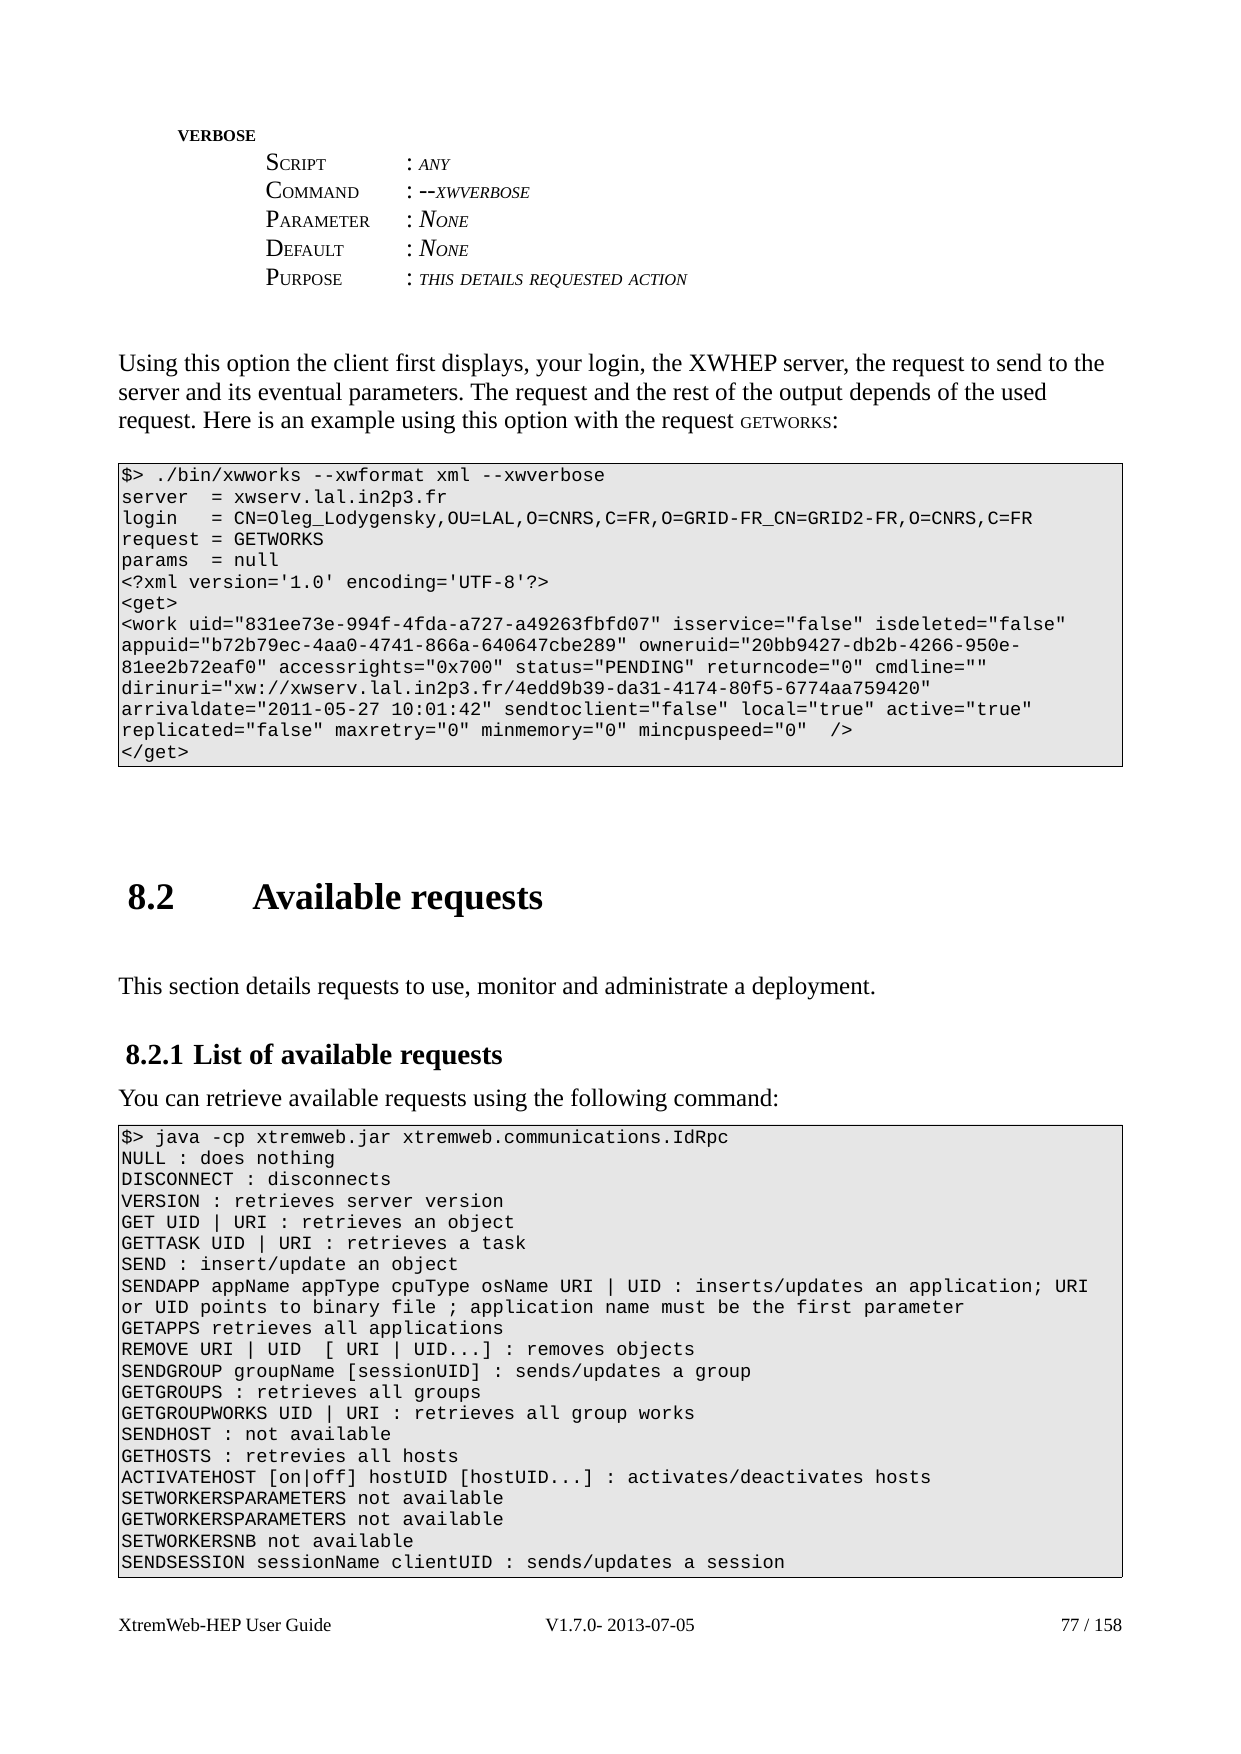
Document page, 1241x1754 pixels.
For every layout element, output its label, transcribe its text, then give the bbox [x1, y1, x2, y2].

text <get> [119, 591, 1122, 612]
text SENDSESSION sessionName clientUID : sends/updates a session [119, 1549, 1122, 1577]
text You can retrieve available requests using the following command: [118, 1083, 1122, 1112]
text GETWORKERSPARAMETERS not available [119, 1507, 1122, 1528]
text <work uid="831ee73e-994f-4fda-a727-a49263fbfd07" isservice="false" isdeleted="false" appuid="b72b79ec-4aa0-4741-866a-640647cbe289" owneruid="20bb9427-db2b-4266-950e-81ee2b72eaf0" accessrights="0x700" status="PENDING" returncode="0" cmdline="" dirinuri="xw://xwserv.lal.in2p3.fr/4edd9b39-da31-4174-80f5-6774aa759420" arrivaldate="2011-05-27 10:01:42" sendtoclient="false" local="true" active="true" replicated="false" maxretry="0" minmemory="0" mincpuspeed="0" /> [119, 612, 1122, 739]
text This section details requests to use, monitor and administrate a deployment. [118, 971, 1122, 1000]
subtitle List of available requests [118, 1037, 1122, 1071]
text GETGROUPWORKS UID | URI : retrieves all group works [119, 1401, 1122, 1422]
text GETAPPS retrieves all applications [119, 1316, 1122, 1337]
text ACTIVATEHOST [on|off] hostUID [hostUID...] : activates/deactivates hosts [119, 1464, 1122, 1486]
text REMOVE URI | UID [ URI | UID...] : removes objects [119, 1337, 1122, 1358]
text GETTASK UID | URI : retrieves a task [119, 1231, 1122, 1252]
text Parameter : None [265, 204, 1122, 233]
text $> ./bin/xwworks --xwformat xml --xwverbose [119, 464, 1122, 484]
text $> java -cp xtremweb.jar xtremweb.communications.IdRpc [119, 1126, 1122, 1146]
text DISCONNECT : disconnects [119, 1167, 1122, 1188]
text Using this option the client first displays, your login, the XWHEP server, the request to send to the server and its eventual parameters. The request and the rest of the output depends of the used request. Here is an example using this option with the request getworks: [118, 348, 1122, 434]
text GET UID | URI : retrieves an object [119, 1209, 1122, 1231]
text SETWORKERSPARAMETERS not available [119, 1486, 1122, 1507]
text SENDGROUP groupName [sessionUID] : sends/updates a group [119, 1358, 1122, 1379]
text SEND : insert/update an object [119, 1252, 1122, 1273]
text <?xml version='1.0' encoding='UTF-8'?> [119, 569, 1122, 591]
text GETGROUPS : retrieves all groups [119, 1379, 1122, 1401]
text SENDHOST : not available [119, 1422, 1122, 1443]
text GETHOSTS : retrevies all hosts [119, 1443, 1122, 1464]
text VERSION : retrieves server version [119, 1188, 1122, 1209]
text SETWORKERSNB not available [119, 1528, 1122, 1549]
text Command : --xwverbose [265, 176, 1122, 204]
text params = null [119, 548, 1122, 569]
text verbose [177, 118, 1122, 147]
text Script : any [265, 147, 1122, 176]
text </get> [119, 739, 1122, 766]
subtitle Available requests [118, 874, 1122, 917]
text Purpose : this details requested action [265, 262, 1122, 291]
text request = GETWORKS [119, 527, 1122, 548]
text NULL : does nothing [119, 1146, 1122, 1167]
text server = xwserv.lal.in2p3.fr [119, 484, 1122, 506]
text login = CN=Oleg_Lodygensky,OU=LAL,O=CNRS,C=FR,O=GRID-FR_CN=GRID2-FR,O=CNRS,C=FR [119, 506, 1122, 527]
text Default : None [265, 233, 1122, 262]
text SENDAPP appName appType cpuType osName URI | UID : inserts/updates an application; URI or UID points to binary file ; application name must be the first parameter [119, 1273, 1122, 1316]
